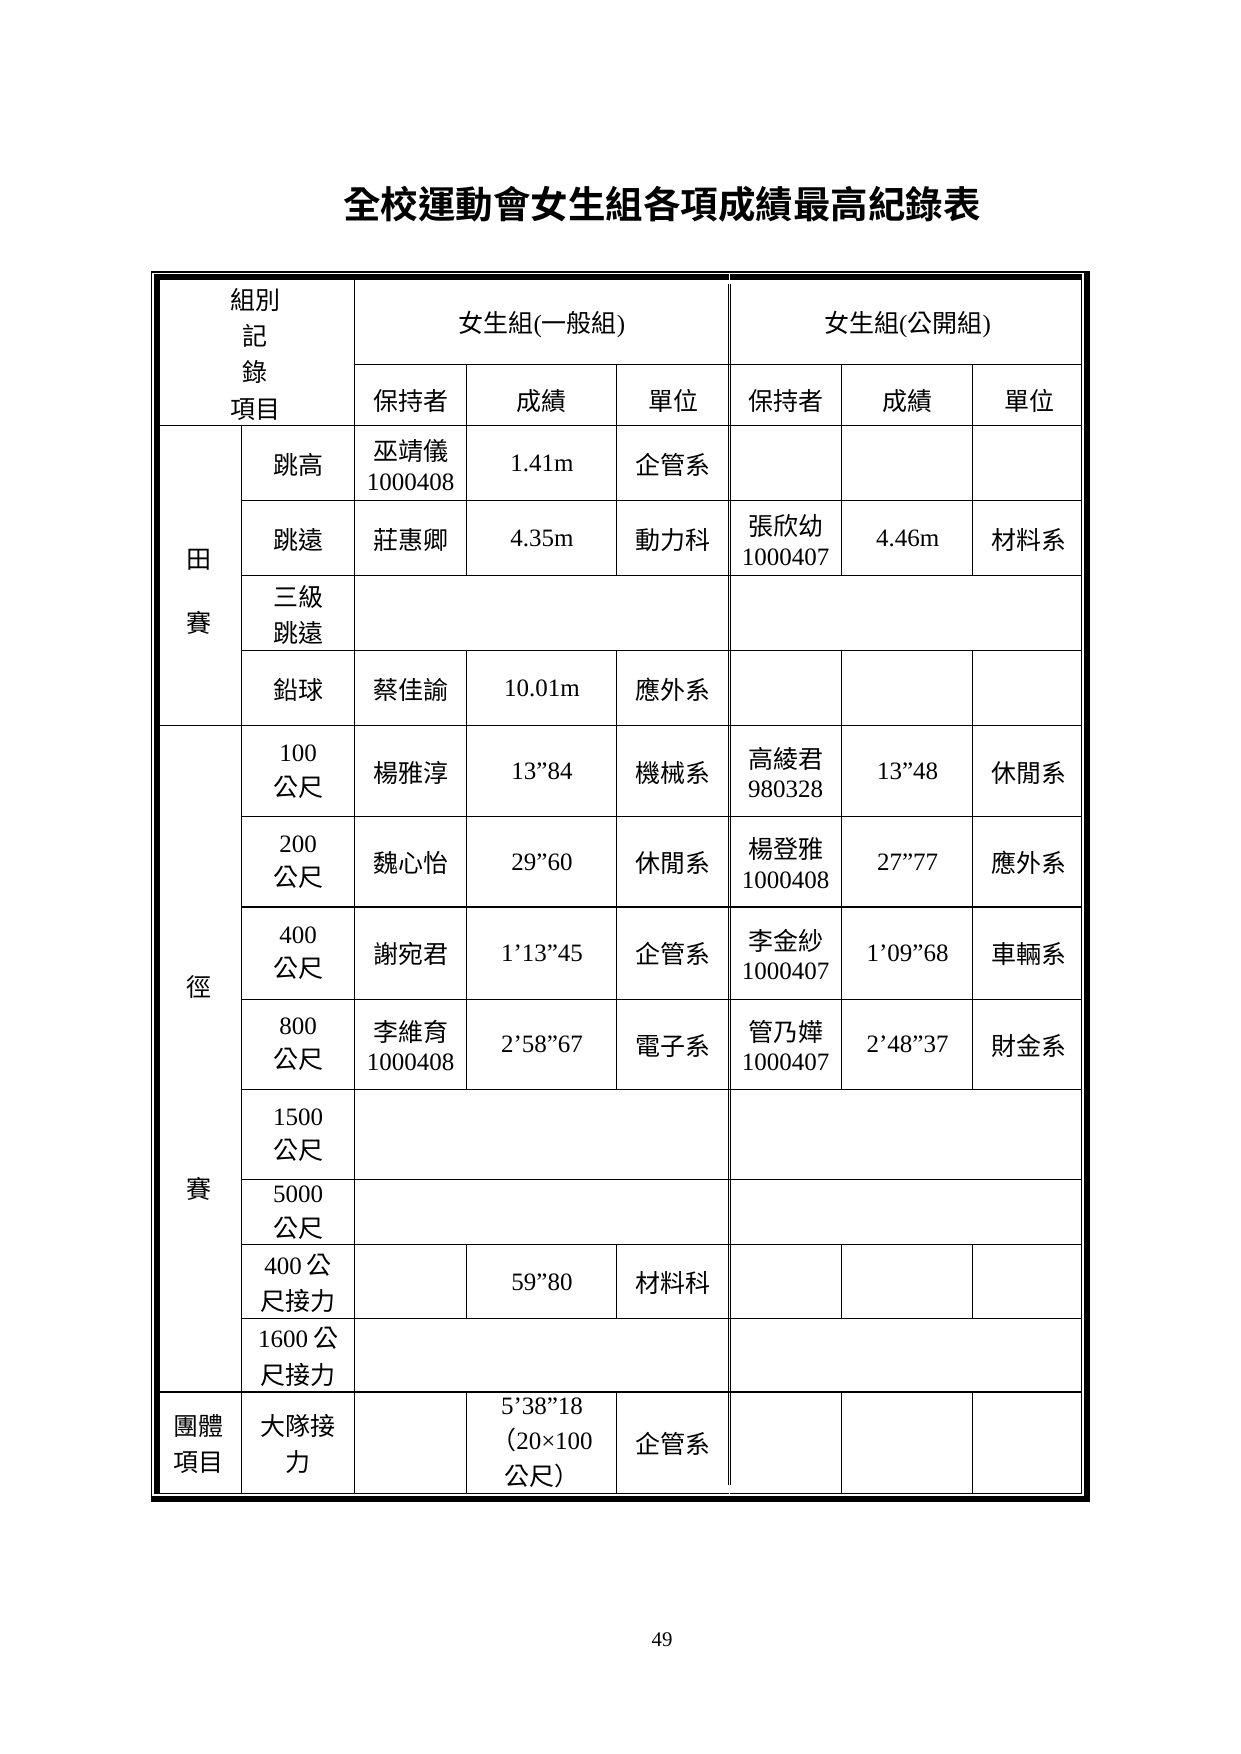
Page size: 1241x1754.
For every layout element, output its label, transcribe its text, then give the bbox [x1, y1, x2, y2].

text 全校運動會女生組各項成績最高紀錄表 [167, 164, 1157, 239]
table_cell 大隊接力 [242, 1393, 354, 1493]
table_cell 成績 [842, 365, 972, 425]
table_cell 楊雅淳 [355, 726, 466, 816]
table_cell [842, 1393, 972, 1493]
table_cell 團體 項目 [160, 1393, 241, 1493]
table_cell 三級 跳遠 [242, 576, 354, 650]
table_cell [355, 1245, 466, 1318]
table_cell 材料科 [617, 1245, 728, 1318]
table_cell 動力科 [617, 501, 728, 575]
table_cell 1’09”68 [842, 908, 972, 999]
table_cell 財金系 [973, 1000, 1081, 1089]
table_cell 400 公尺 [242, 908, 354, 999]
table_cell [731, 1319, 1081, 1391]
table_cell 魏心怡 [355, 817, 466, 906]
table_cell 電子系 [617, 1000, 728, 1089]
table_header 組別 記 錄 項目 [160, 280, 354, 425]
table_cell 應外系 [617, 651, 728, 725]
table_cell 保持者 [355, 365, 466, 425]
table_cell [842, 651, 972, 725]
table_cell [731, 576, 1081, 650]
table_cell 800 公尺 [242, 1000, 354, 1089]
table_cell 成績 [467, 365, 616, 425]
table_cell 休閒系 [617, 817, 728, 906]
table_cell [973, 1393, 1081, 1493]
table_cell 管乃嬅 1000407 [731, 1000, 841, 1089]
table_cell 1500 公尺 [242, 1090, 354, 1179]
table_header 女生組(公開組) [729, 275, 1081, 364]
table_cell 應外系 [973, 817, 1081, 906]
table_cell [355, 1393, 466, 1493]
table_cell 鉛球 [242, 651, 354, 725]
table_cell [973, 1245, 1081, 1318]
table_cell 4.46m [842, 501, 972, 575]
table_cell 田 賽 [160, 426, 241, 725]
table_cell [842, 426, 972, 500]
table_cell [729, 1393, 841, 1493]
table_cell 1.41m [467, 426, 616, 500]
table_cell 謝宛君 [355, 908, 466, 999]
table_cell 1600公尺接力 [242, 1319, 354, 1391]
table_cell 2’58”67 [467, 1000, 616, 1089]
table_cell 跳遠 [242, 501, 354, 575]
table_cell [731, 1090, 1081, 1179]
table_cell 材料系 [973, 501, 1081, 575]
table_cell 4.35m [467, 501, 616, 575]
table_cell 5’38”18 （20×100公尺） [467, 1393, 616, 1493]
table_cell [731, 426, 841, 500]
table_cell [355, 1180, 728, 1244]
table_cell [731, 1245, 841, 1318]
table_header 女生組(一般組) [355, 280, 729, 364]
table_cell [355, 1090, 728, 1179]
table_cell 5000 公尺 [242, 1180, 354, 1244]
table_cell [731, 1180, 1081, 1244]
table_cell 楊登雅 1000408 [731, 817, 841, 906]
table_cell 1’13”45 [467, 908, 616, 999]
table_cell 保持者 [731, 365, 841, 425]
table_cell [973, 651, 1081, 725]
table_cell [355, 1319, 728, 1391]
table_cell 2’48”37 [842, 1000, 972, 1089]
table_cell 10.01m [467, 651, 616, 725]
table_cell 莊惠卿 [355, 501, 466, 575]
table_cell 13”84 [467, 726, 616, 816]
table_cell 單位 [617, 365, 728, 425]
table_cell 13”48 [842, 726, 972, 816]
table_cell 跳高 [242, 426, 354, 500]
table_cell 李維育 1000408 [355, 1000, 466, 1089]
table_cell [973, 426, 1081, 500]
table_cell 李金紗 1000407 [731, 908, 841, 999]
table_cell 徑 賽 [160, 726, 241, 1391]
table_cell 單位 [973, 365, 1081, 425]
table_cell 張欣幼 1000407 [731, 501, 841, 575]
table_cell 高綾君 980328 [731, 726, 841, 816]
table_cell [842, 1245, 972, 1318]
table_cell 巫靖儀 1000408 [355, 426, 466, 500]
table_cell [731, 651, 841, 725]
table_cell 企管系 [617, 1393, 729, 1493]
table_cell 企管系 [617, 426, 728, 500]
table_cell [355, 576, 728, 650]
table_cell 蔡佳諭 [355, 651, 466, 725]
table_cell 59”80 [467, 1245, 616, 1318]
table_cell 機械系 [617, 726, 728, 816]
table_cell 休閒系 [973, 726, 1081, 816]
table_cell 27”77 [842, 817, 972, 906]
table_cell 企管系 [617, 908, 728, 999]
table_cell 400公尺接力 [242, 1245, 354, 1318]
table_cell 100 公尺 [242, 726, 354, 816]
table_cell 29”60 [467, 817, 616, 906]
table_cell 車輛系 [973, 908, 1081, 999]
table_cell 200 公尺 [242, 817, 354, 906]
